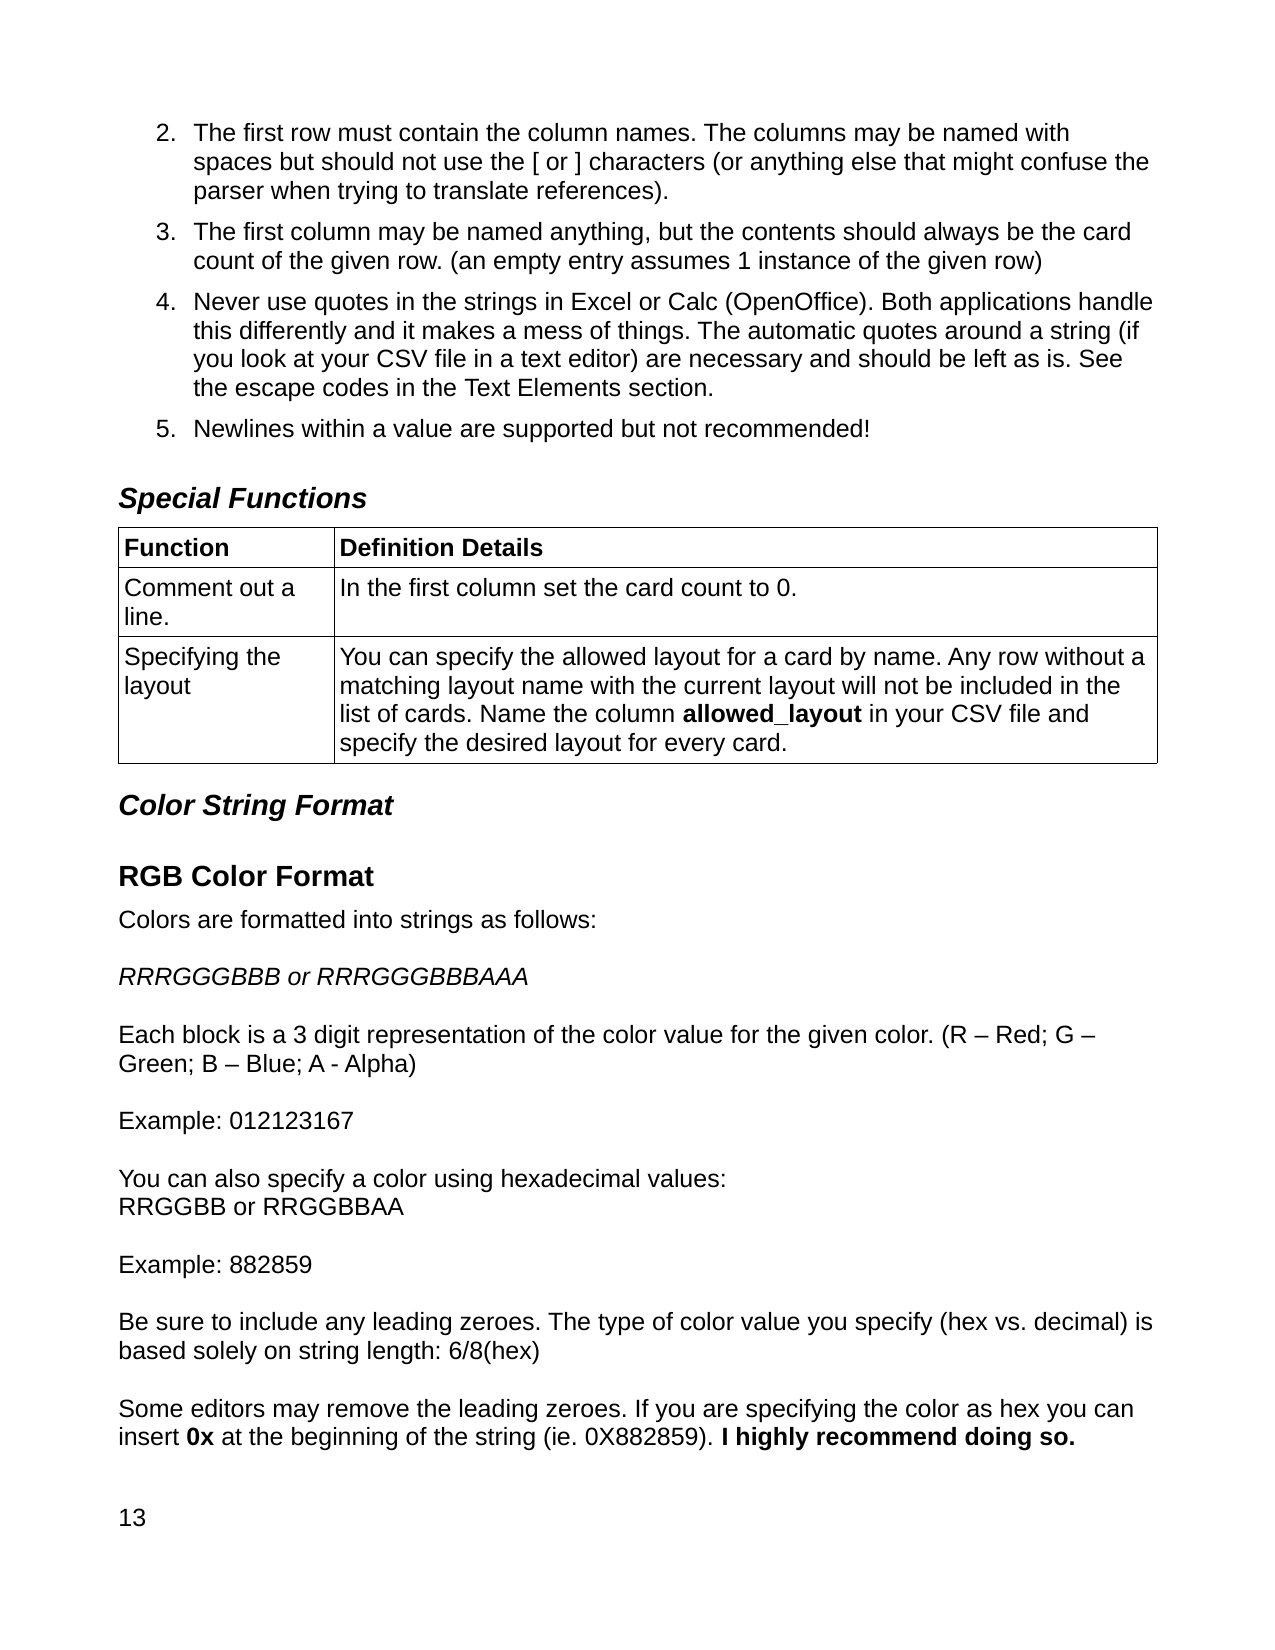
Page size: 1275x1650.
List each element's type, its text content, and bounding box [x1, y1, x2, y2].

table_header Function [119, 528, 334, 567]
text Example: 012123167 [118, 1106, 1157, 1135]
table_header Definition Details [335, 528, 1157, 567]
table_cell You can specify the allowed layout for a card by name. Any row without a matching layout name with the current layout will not be included in the list of cards. Name the column allowed_layout in your CSV file and specify the desired layout for every card. [335, 637, 1157, 763]
text Be sure to include any leading zeroes. The type of color value you specify (hex vs. decimal) is based solely on string length: 6/8(hex) [118, 1307, 1157, 1365]
list The first row must contain the column names. The columns may be named with spaces but should not use the [ or ] characters (or anything else that might confuse the parser when trying to translate references). [156, 118, 1157, 204]
table_cell Comment out a line. [119, 568, 334, 636]
list The first column may be named anything, but the contents should always be the card count of the given row. (an empty entry assumes 1 instance of the given row) [156, 217, 1157, 274]
text RRGGBB or RRGGBBAA [118, 1192, 1157, 1221]
list Never use quotes in the strings in Excel or Calc (OpenOffice). Both applications handle this differently and it makes a mess of things. The automatic quotes around a string (if you look at your CSV file in a text editor) are necessary and should be left as is. See the escape codes in the Text Elements section. [156, 287, 1157, 402]
subtitle RGB Color Format [118, 859, 1157, 892]
text Each block is a 3 digit representation of the color value for the given color. (R – Red; G – Green; B – Blue; A - Alpha) [118, 1020, 1157, 1077]
subtitle Color String Format [118, 788, 1157, 821]
text Example: 882859 [118, 1250, 1157, 1278]
text Some editors may remove the leading zeroes. If you are specifying the color as hex you can insert 0x at the beginning of the string (ie. 0X882859). I highly recommend doing so. [118, 1393, 1157, 1451]
text RRRGGGBBB or RRRGGGBBBAAA [118, 962, 1157, 991]
list Newlines within a value are supported but not recommended! [156, 414, 1157, 443]
subtitle Special Functions [118, 481, 1157, 514]
table_cell Specifying the layout [119, 637, 334, 763]
text Colors are formatted into strings as follows: [118, 905, 1157, 933]
text You can also specify a color using hexadecimal values: [118, 1163, 1157, 1192]
table_cell In the first column set the card count to 0. [335, 568, 1157, 636]
